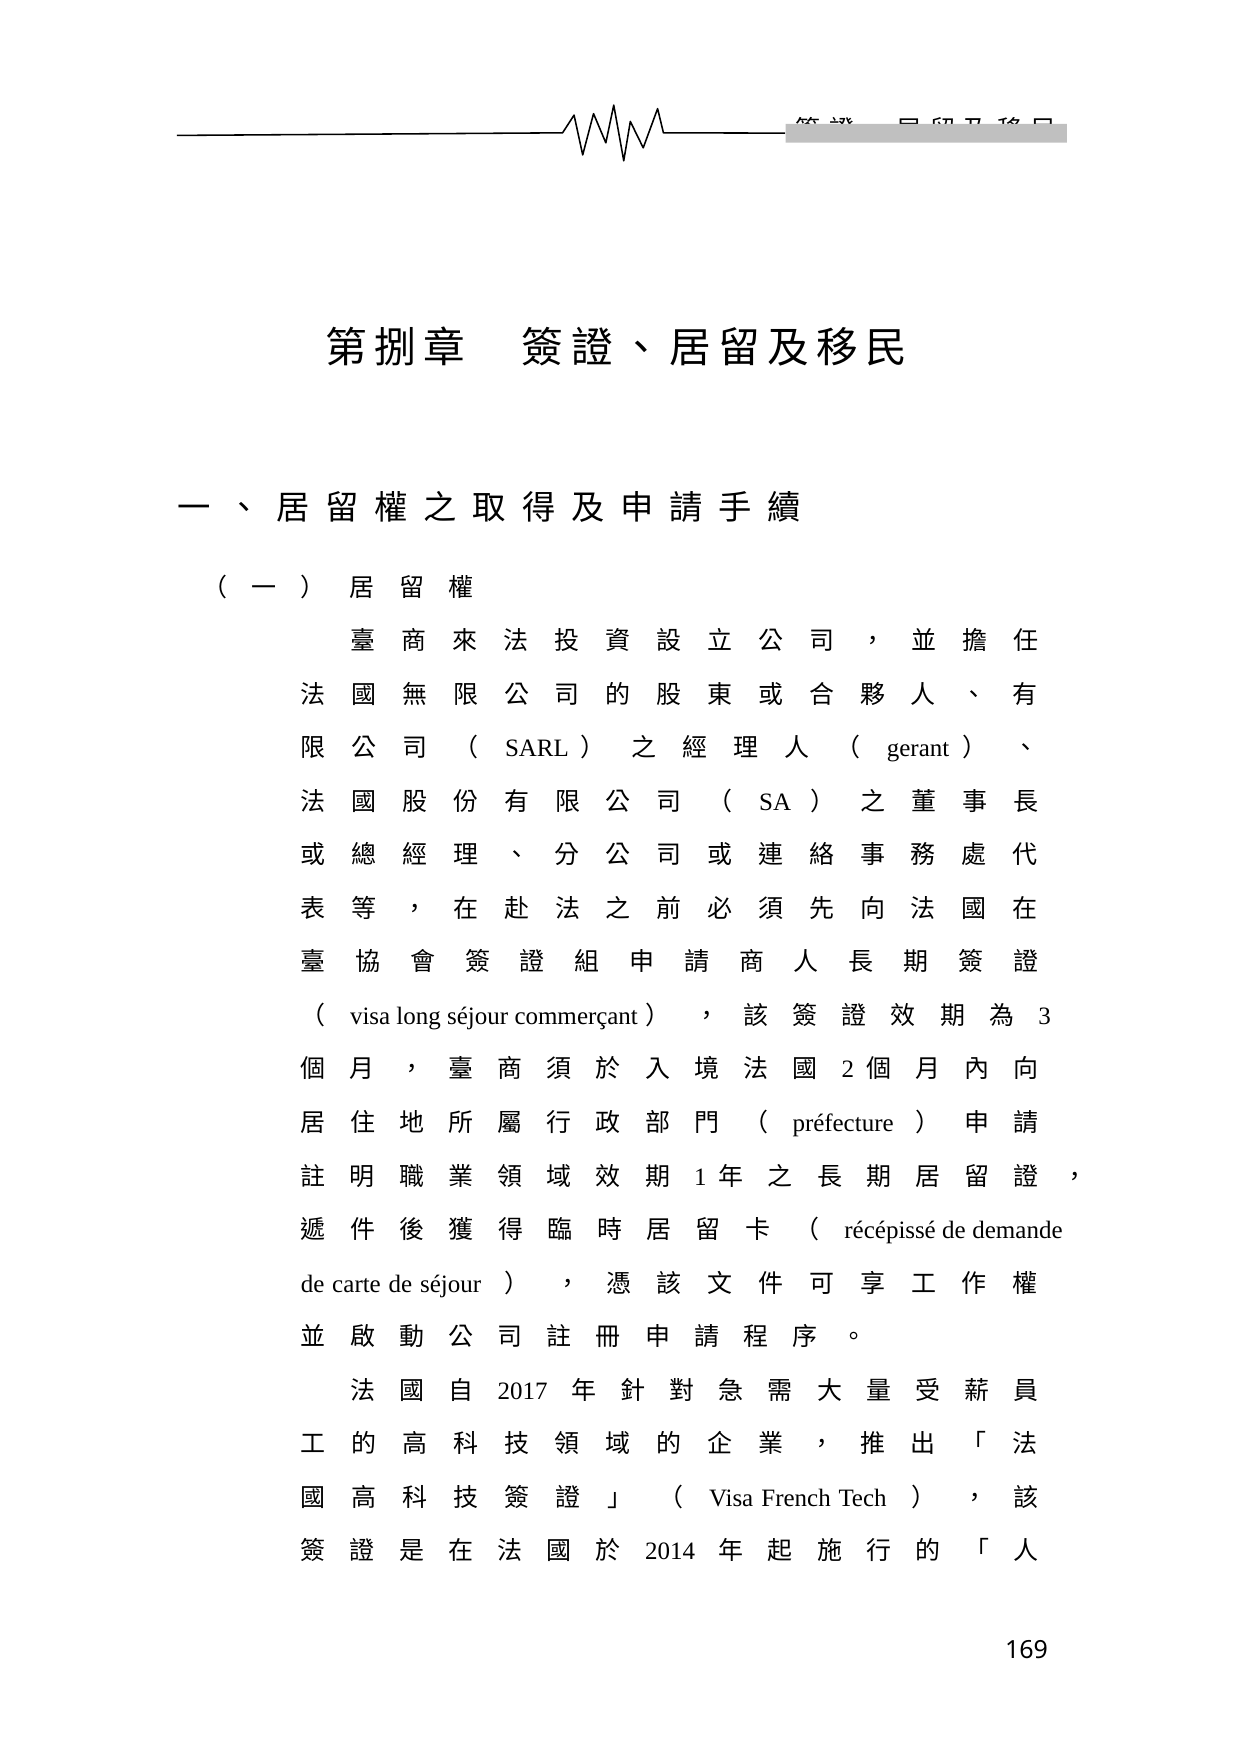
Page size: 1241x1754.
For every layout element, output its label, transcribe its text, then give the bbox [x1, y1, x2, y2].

text 一、居留權之取得及申請手續 [178, 478, 1063, 532]
text （一）居留權 [202, 558, 1063, 612]
text 法國自2017年針對急需大量受薪員工的高科技領域的企業，推出「法國高科技簽證」（Visa French Tech），該簽證是在法國於2014年起施行的「人 [276, 1362, 1063, 1576]
text 第捌章 簽證、居留及移民 [178, 291, 1063, 398]
text 臺商來法投資設立公司，並擔任法國無限公司的股東或合夥人、有限公司（SARL）之經理人（gerant）、法國股份有限公司（SA）之董事長或總經理、分公司或連絡事務處代表等，在赴法之前必須先向法國在臺協會簽證組申請商人長期簽證（visa long séjour commerçant），該簽證效期為3個月，臺商須於入境法國2個月內向居住地所屬行政部門（préfecture）申請註明職業領域效期1年之長期居留證，遞件後獲得臨時居留卡（récépissé de demande de carte de séjour），憑該文件可享工作權並啟動公司註冊申請程序。 [276, 612, 1063, 1362]
